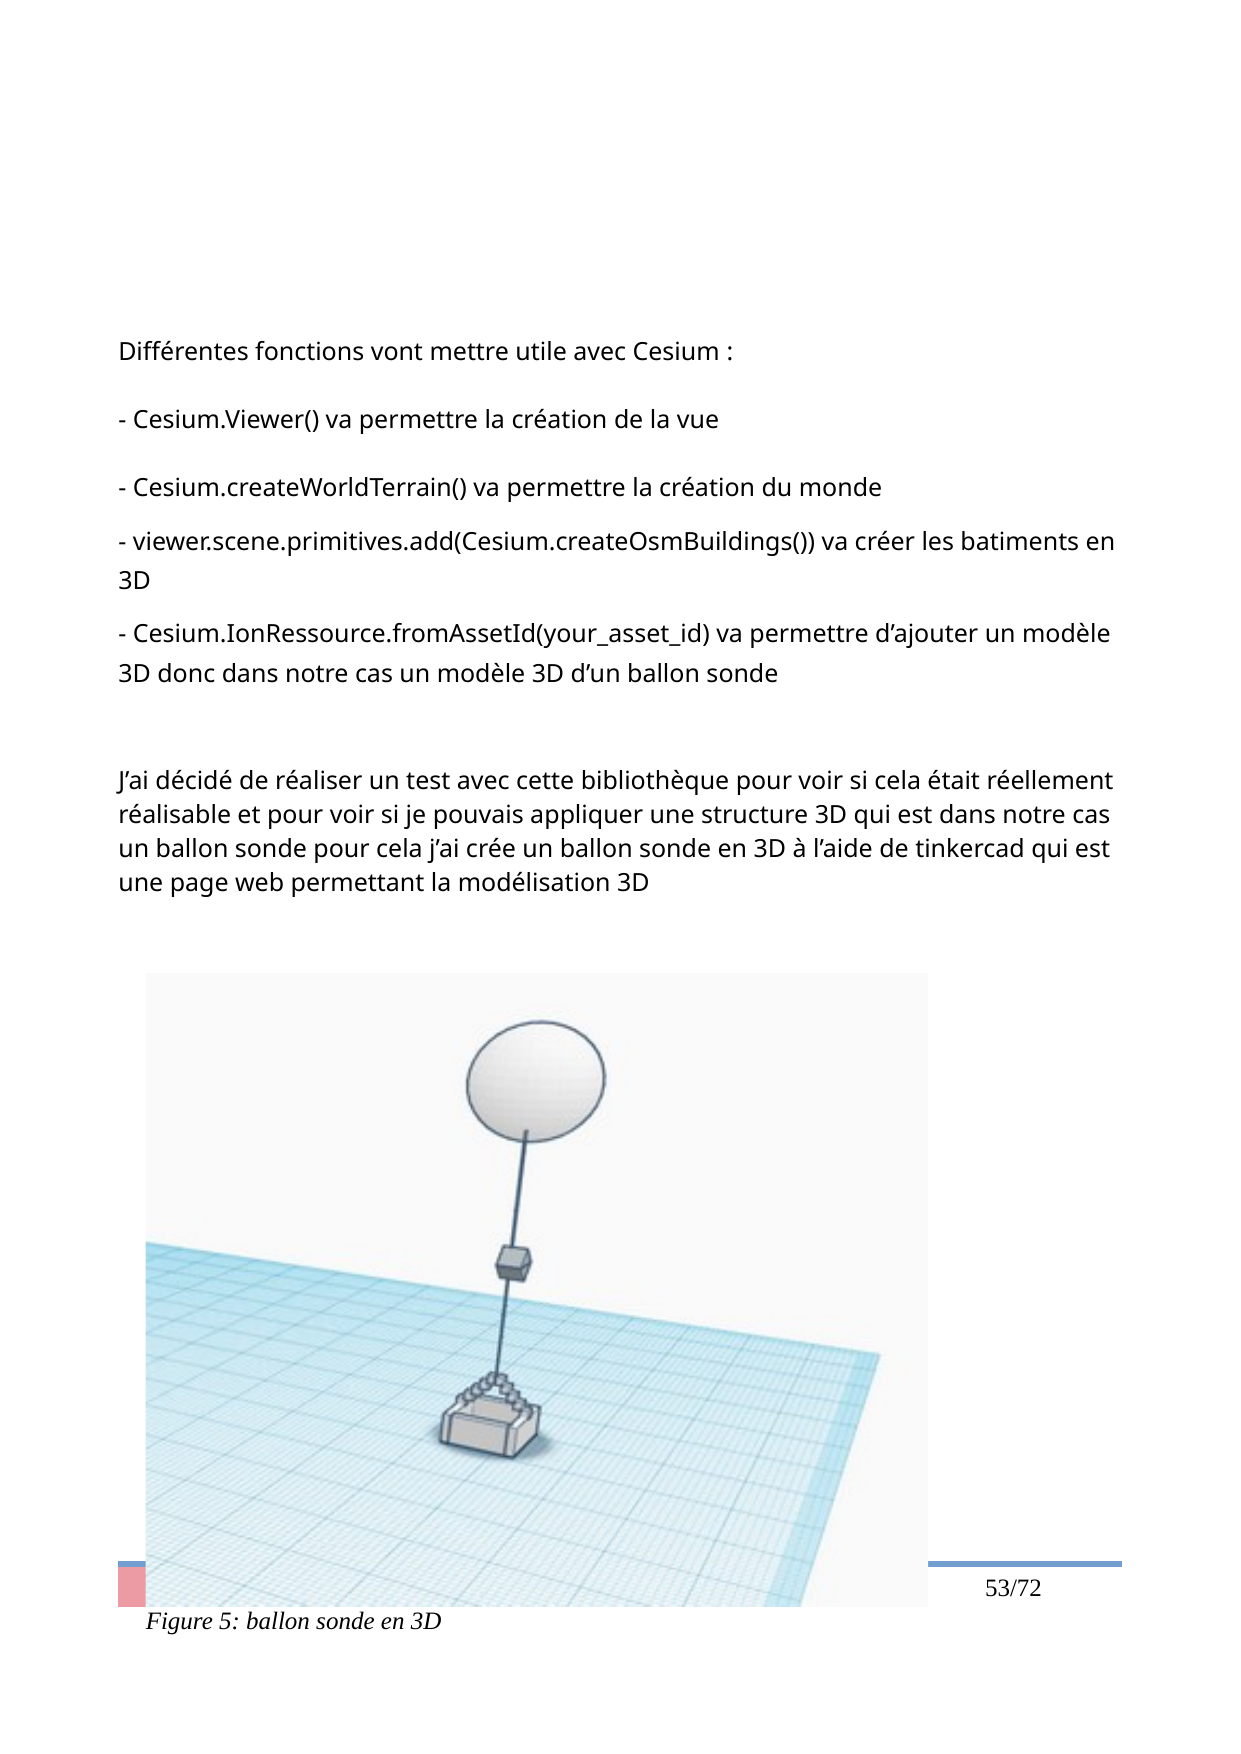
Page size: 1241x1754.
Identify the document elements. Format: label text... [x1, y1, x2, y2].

text Figure 5: ballon sonde en 3D [146, 1607, 928, 1635]
text - Cesium.Viewer() va permettre la création de la vue [118, 401, 1122, 435]
text Différentes fonctions vont mettre utile avec Cesium : [118, 333, 1122, 367]
text - viewer.scene.primitives.add(Cesium.createOsmBuildings()) va créer les batiments en 3D [118, 523, 1122, 596]
text - Cesium.IonRessource.fromAssetId(your_asset_id) va permettre d’ajouter un modèle 3D donc dans notre cas un modèle 3D d’un ballon sonde [118, 616, 1122, 689]
text - Cesium.createWorldTerrain() va permettre la création du monde [118, 469, 1122, 503]
text J’ai décidé de réaliser un test avec cette bibliothèque pour voir si cela était réellement réalisable et pour voir si je pouvais appliquer une structure 3D qui est dans notre cas un ballon sonde pour cela j’ai crée un ballon sonde en 3D à l’aide de tinkercad qui est une page web permettant la modélisation 3D [118, 763, 1122, 899]
picture [145, 973, 929, 1607]
